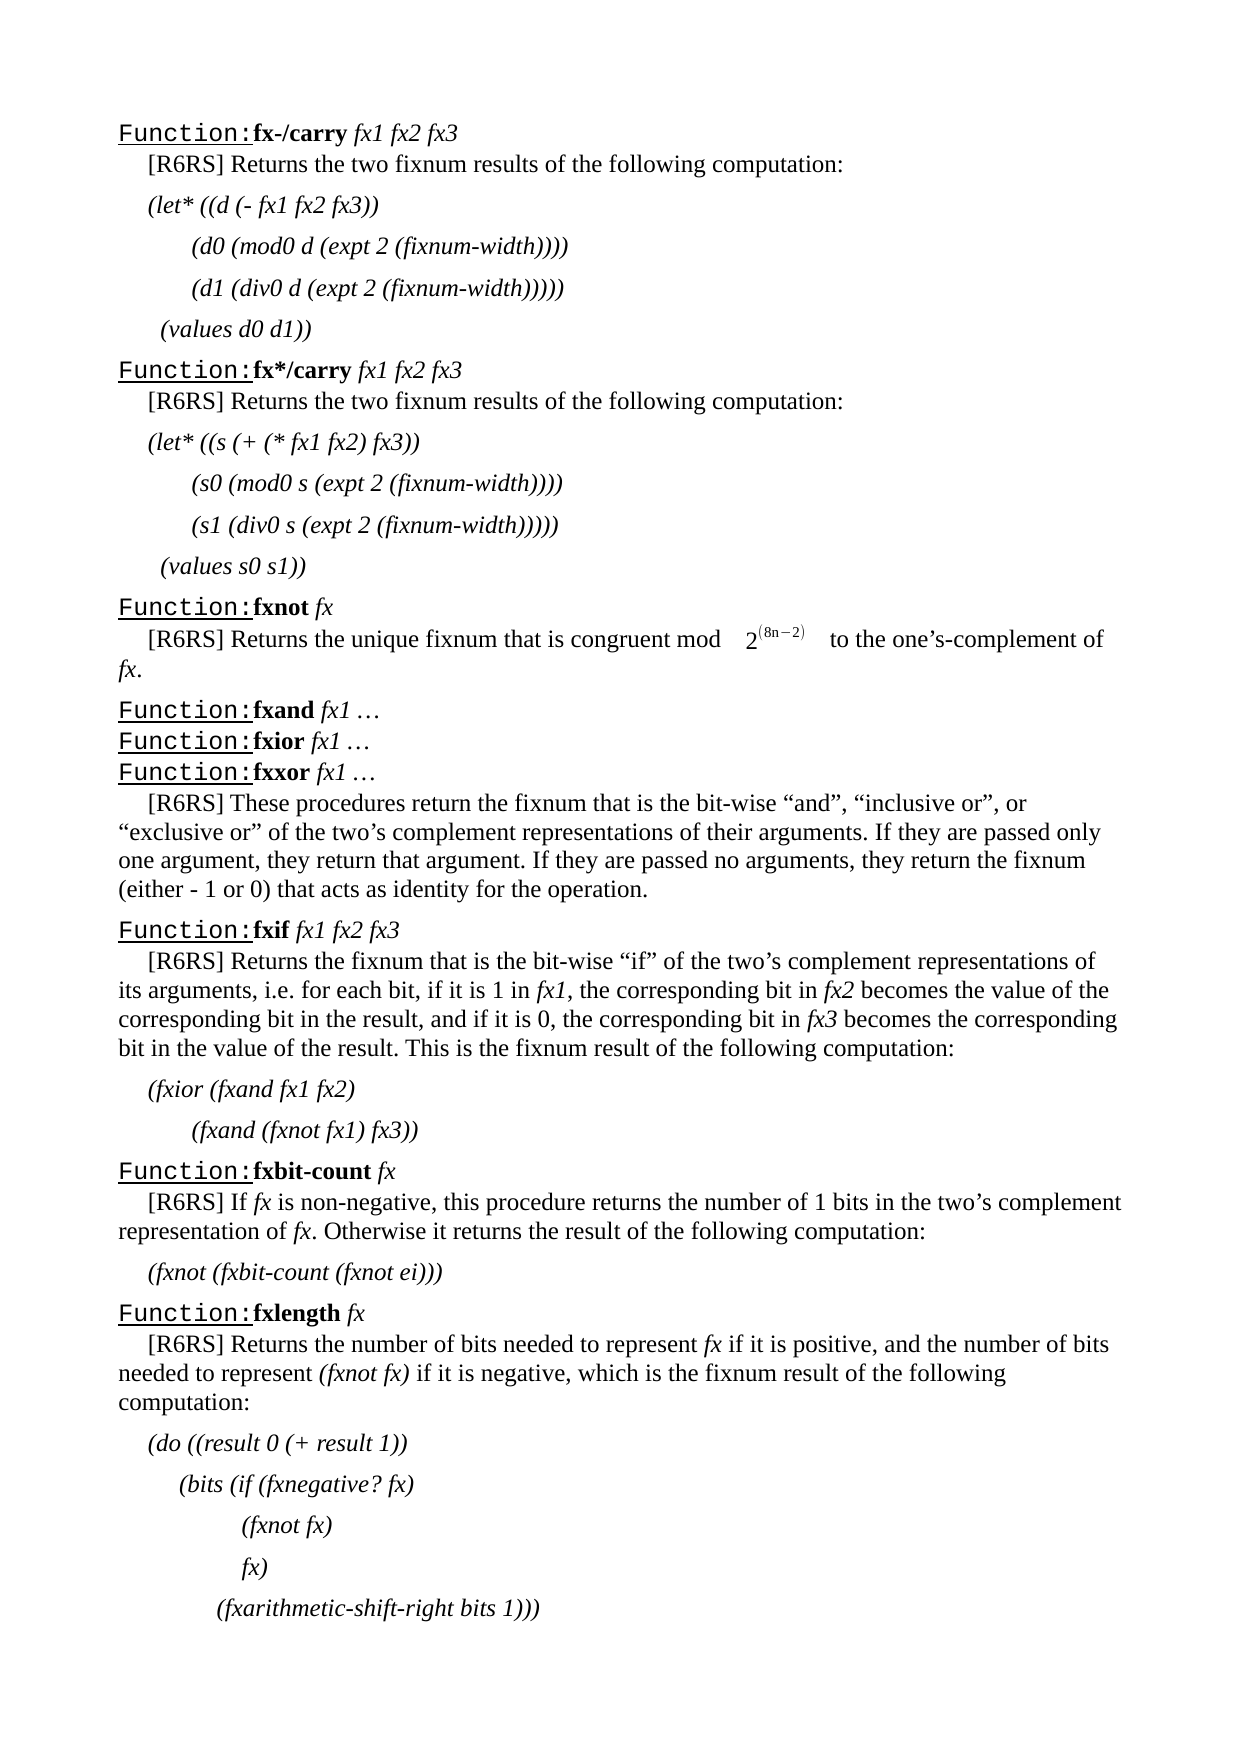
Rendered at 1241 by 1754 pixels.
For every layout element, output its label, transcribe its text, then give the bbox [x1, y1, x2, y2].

text [R6RS] Returns the number of bits needed to represent fx if it is positive, and the number of bits needed to represent (fxnot fx) if it is negative, which is the fixnum result of the following computation: [118, 1329, 1122, 1416]
text Function:fxbit-count fx [118, 1156, 1122, 1187]
text Function:fxif fx1 fx2 fx3 [118, 916, 1122, 946]
text (fxand (fxnot fx1) fx3)) [118, 1115, 1122, 1144]
text (let* ((d (- fx1 fx2 fx3)) [118, 190, 1122, 219]
text (fxnot fx) [118, 1511, 1122, 1539]
text [R6RS] Returns the fixnum that is the bit-wise “if” of the two’s complement representations of its arguments, i.e. for each bit, if it is 1 in fx1, the corresponding bit in fx2 becomes the value of the corresponding bit in the result, and if it is 0, the corresponding bit in fx3 becomes the corresponding bit in the value of the result. This is the fixnum result of the following computation: [118, 946, 1122, 1061]
text (let* ((s (+ (* fx1 fx2) fx3)) [118, 427, 1122, 456]
text (d1 (div0 d (expt 2 (fixnum-width))))) [118, 273, 1122, 301]
text (d0 (mod0 d (expt 2 (fixnum-width)))) [118, 231, 1122, 260]
text (values d0 d1)) [118, 314, 1122, 343]
text (do ((result 0 (+ result 1)) [118, 1428, 1122, 1457]
text Function:fx-/carry fx1 fx2 fx3 [118, 118, 1122, 149]
text [R6RS] These procedures return the fixnum that is the bit-wise “and”, “inclusive or”, or “exclusive or” of the two’s complement representations of their arguments. If they are passed only one argument, they return that argument. If they are passed no arguments, they return the fixnum (either - 1 or 0) that acts as identity for the operation. [118, 788, 1122, 903]
text (values s0 s1)) [118, 551, 1122, 580]
text Function:fxand fx1 … [118, 696, 1122, 726]
text [R6RS] Returns the unique fixnum that is congruent mod to the one’s-complement of fx. [118, 623, 1122, 683]
text Function:fxlength fx [118, 1298, 1122, 1329]
text (fxnot (fxbit-count (fxnot ei))) [118, 1257, 1122, 1286]
text Function:fxxor fx1 … [118, 757, 1122, 788]
text fx) [118, 1552, 1122, 1581]
text (fxarithmetic-shift-right bits 1))) [118, 1593, 1122, 1622]
text (fxior (fxand fx1 fx2) [118, 1074, 1122, 1103]
text (s0 (mod0 s (expt 2 (fixnum-width)))) [118, 468, 1122, 497]
text [R6RS] If fx is non-negative, this procedure returns the number of 1 bits in the two’s complement representation of fx. Otherwise it returns the result of the following computation: [118, 1187, 1122, 1245]
text (bits (if (fxnegative? fx) [118, 1469, 1122, 1498]
text [R6RS] Returns the two fixnum results of the following computation: [118, 386, 1122, 415]
text (s1 (div0 s (expt 2 (fixnum-width))))) [118, 510, 1122, 538]
text Function:fxior fx1 … [118, 726, 1122, 757]
text Function:fx*/carry fx1 fx2 fx3 [118, 355, 1122, 386]
text Function:fxnot fx [118, 592, 1122, 623]
text [R6RS] Returns the two fixnum results of the following computation: [118, 149, 1122, 178]
